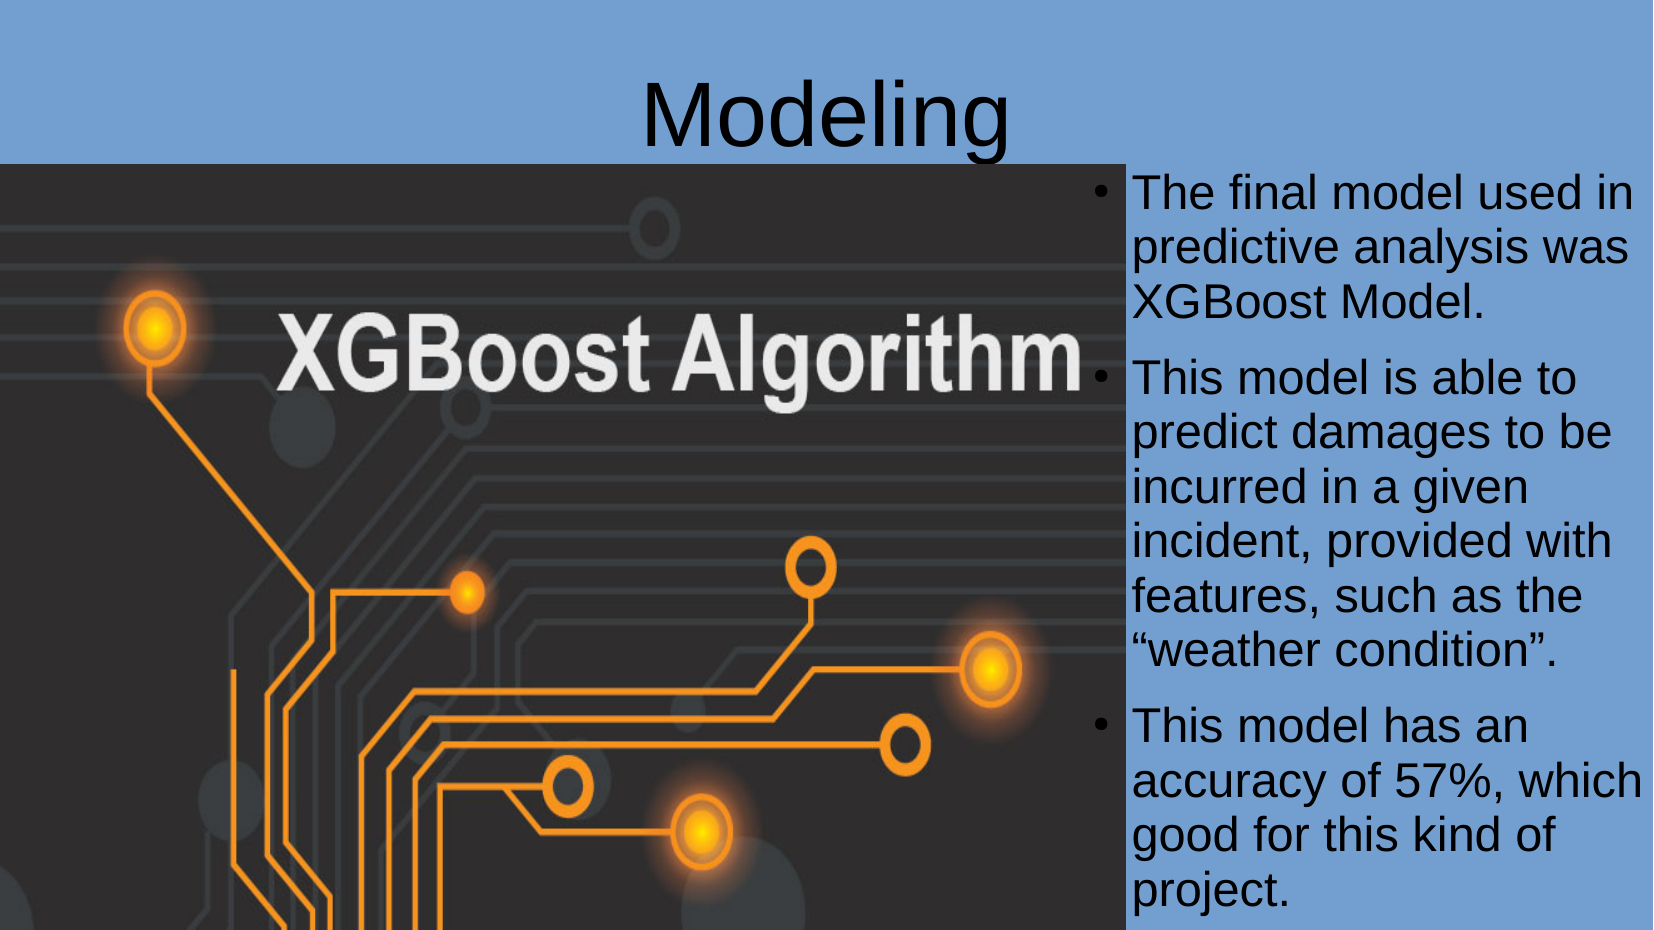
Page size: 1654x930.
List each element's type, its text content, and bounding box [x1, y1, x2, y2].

picture [0, 164, 1126, 930]
list The final model used in predictive analysis was XGBoost Model. This model is able to predict damages to be incurred in a given incident, provided with features, such as the “weather condition”. This model has an accuracy of 57%, which good for this kind of project. [1080, 165, 1653, 930]
title Modeling [82, 37, 1571, 165]
